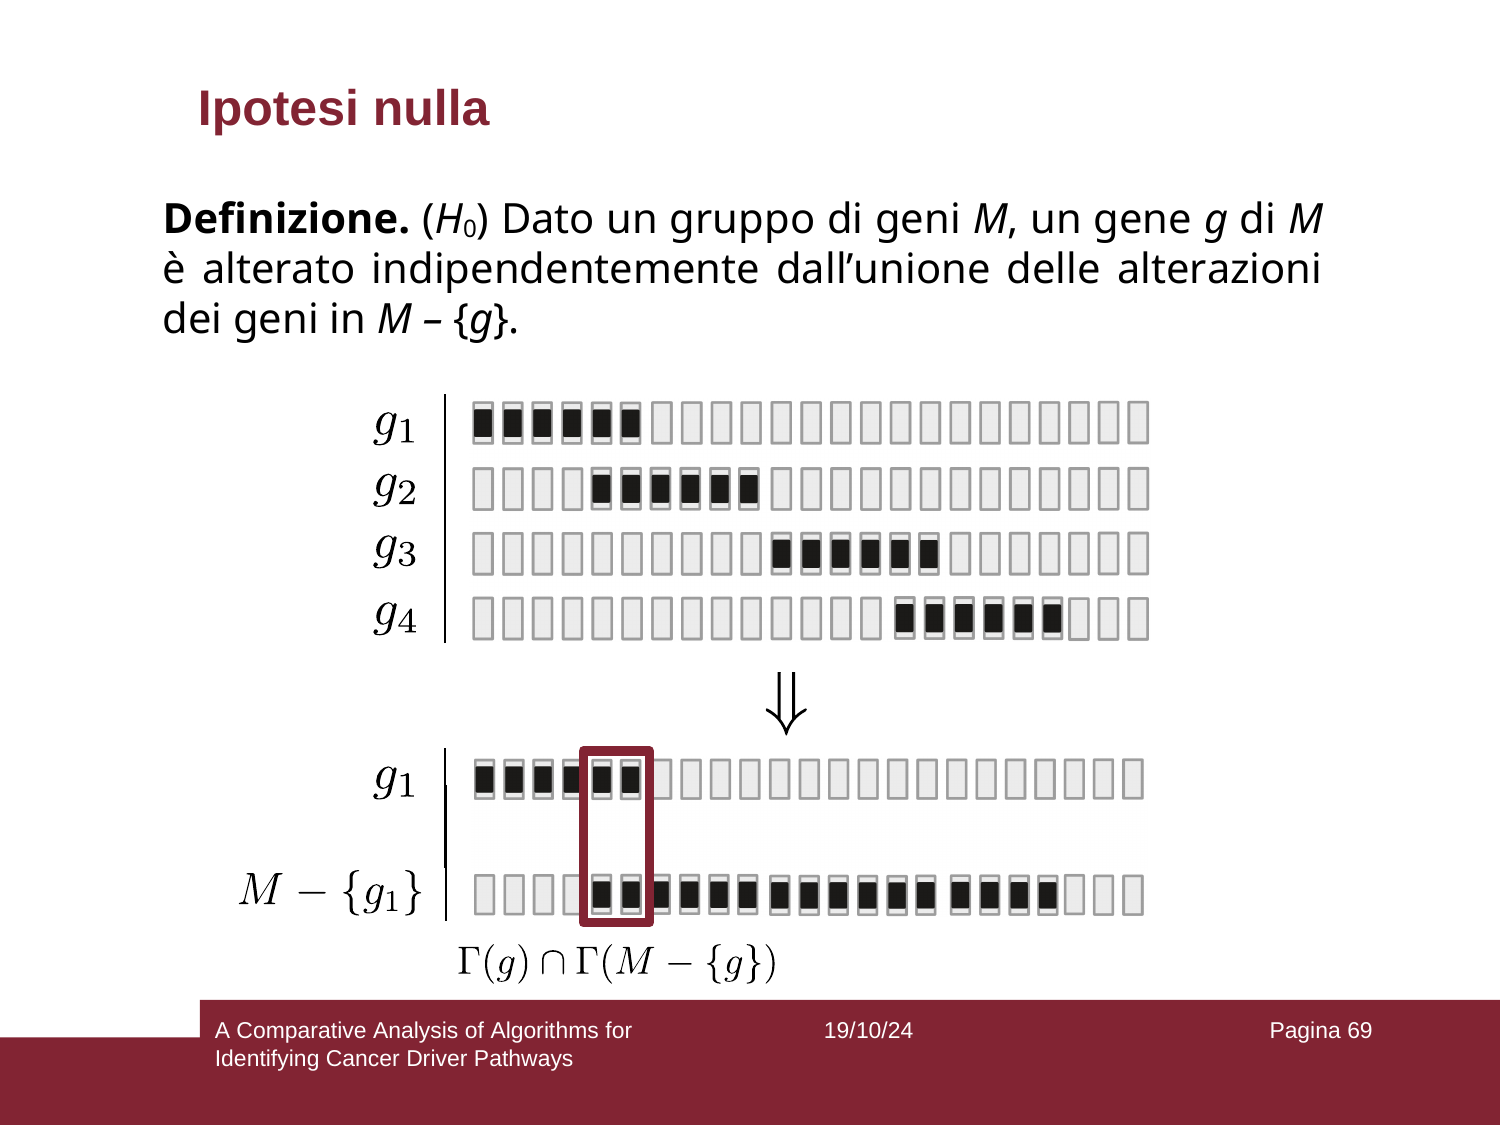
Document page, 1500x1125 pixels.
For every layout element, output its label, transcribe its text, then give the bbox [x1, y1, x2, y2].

picture [654, 756, 1148, 917]
title Ipotesi nulla [183, 67, 1400, 150]
picture [471, 756, 579, 917]
text_box Pagina <number> [1074, 1008, 1388, 1084]
picture [765, 672, 807, 736]
text_box 19/10/24 [712, 1008, 1026, 1084]
picture [457, 943, 776, 985]
text_box A Comparative Analysis of Algorithms for Identifying Cancer Driver Pathways [199, 1008, 676, 1084]
picture [588, 756, 645, 917]
picture [307, 748, 470, 921]
picture [238, 870, 422, 916]
text_box Definizione. (H0) Dato un gruppo di geni M, un gene g di M è alterato indipendentemente dall’unione delle alterazioni dei geni in M – {g}. [147, 184, 1359, 350]
picture [307, 394, 1151, 663]
